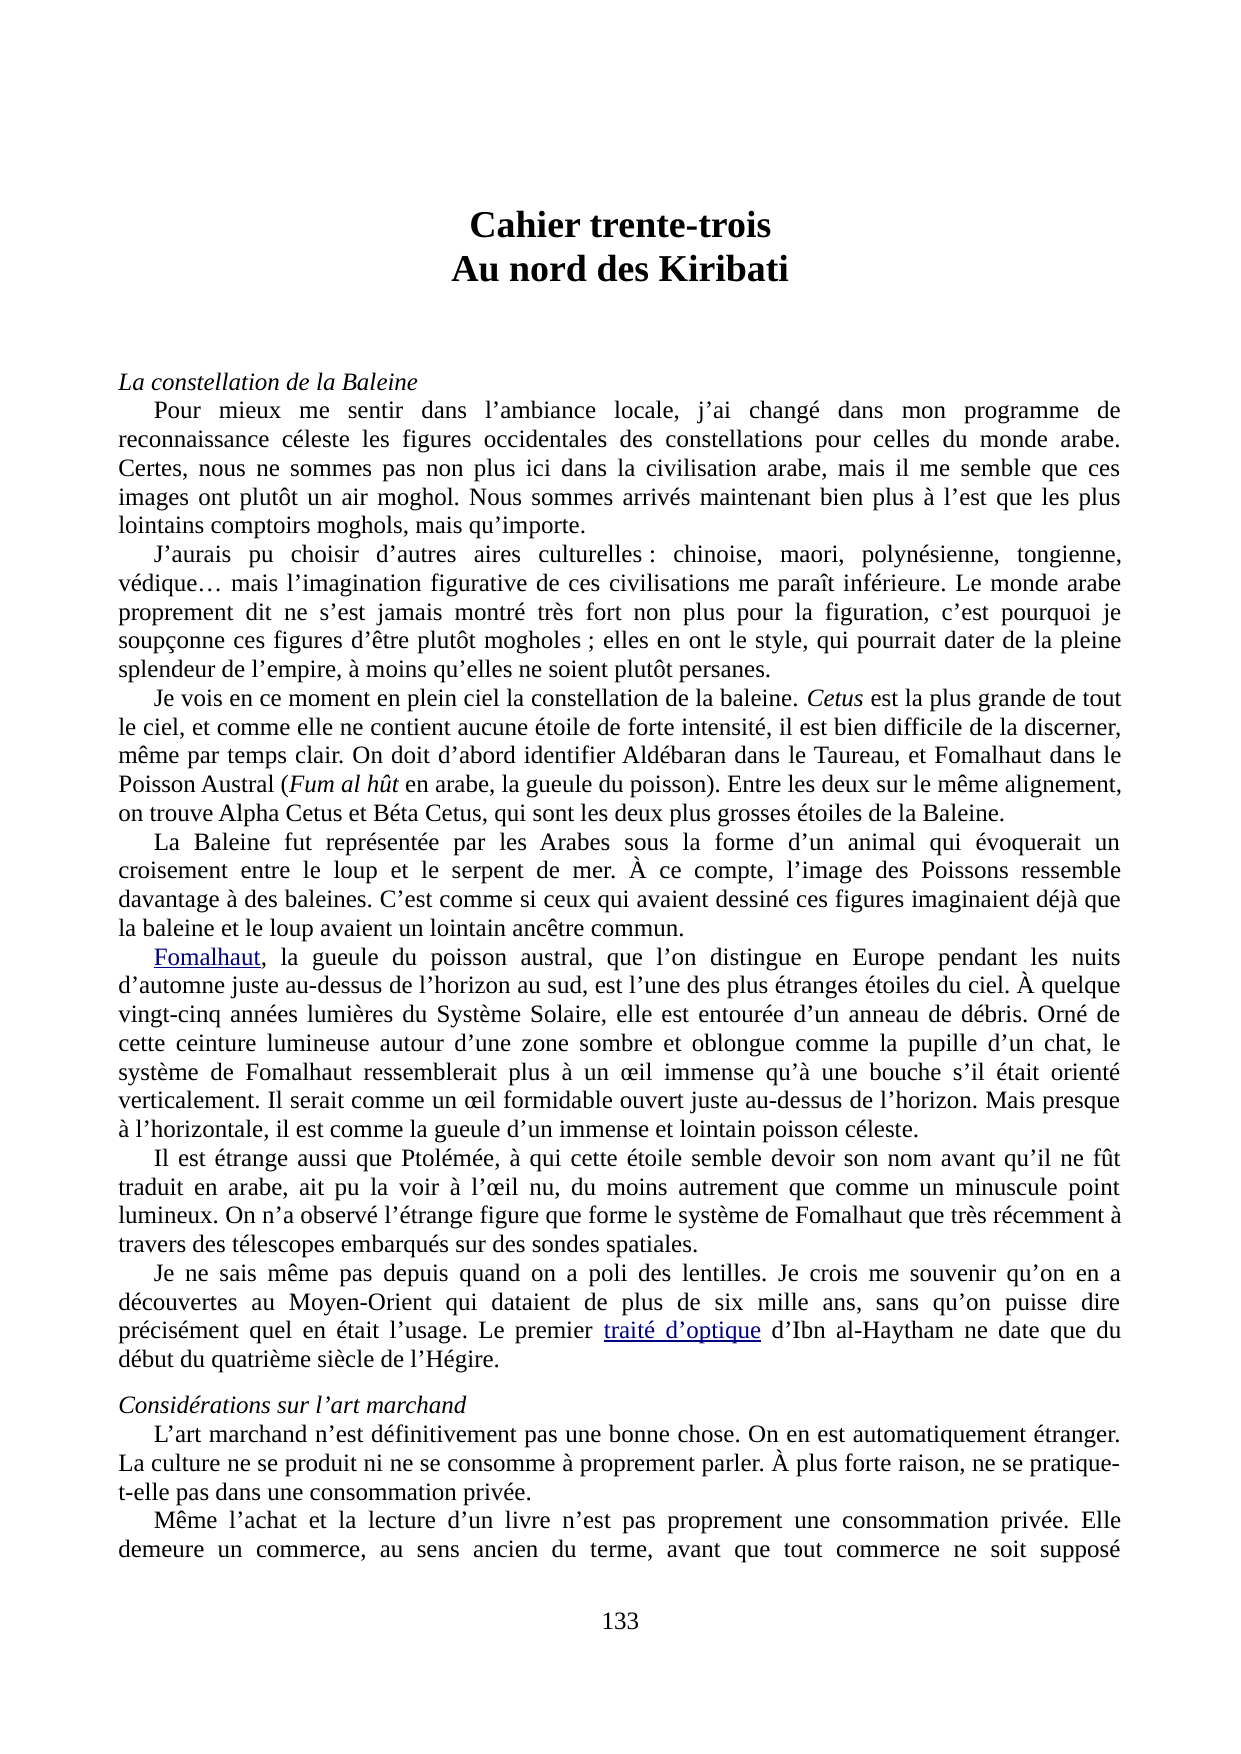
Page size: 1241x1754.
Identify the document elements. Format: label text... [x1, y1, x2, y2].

text Je ne sais même pas depuis quand on a poli des lentilles. Je crois me souvenir qu’on en a découvertes au Moyen-Orient qui dataient de plus de six mille ans, sans qu’on puisse dire précisément quel en était l’usage. Le premier traité d’optique d’Ibn al-Haytham ne date que du début du quatrième siècle de l’Hégire. [118, 1258, 1122, 1373]
subtitle Cahier trente-trois Au nord des Kiribati [118, 202, 1122, 289]
text Même l’achat et la lecture d’un livre n’est pas proprement une consommation privée. Elle demeure un commerce, au sens ancien du terme, avant que tout commerce ne soit supposé [118, 1506, 1122, 1563]
subtitle La constellation de la Baleine [118, 367, 1122, 395]
text Pour mieux me sentir dans l’ambiance locale, j’ai changé dans mon programme de reconnaissance céleste les figures occidentales des constellations pour celles du monde arabe. Certes, nous ne sommes pas non plus ici dans la civilisation arabe, mais il me semble que ces images ont plutôt un air moghol. Nous sommes arrivés maintenant bien plus à l’est que les plus lointains comptoirs moghols, mais qu’importe. [118, 395, 1122, 539]
text Il est étrange aussi que Ptolémée, à qui cette étoile semble devoir son nom avant qu’il ne fût traduit en arabe, ait pu la voir à l’œil nu, du moins autrement que comme un minuscule point lumineux. On n’a observé l’étrange figure que forme le système de Fomalhaut que très récemment à travers des télescopes embarqués sur des sondes spatiales. [118, 1143, 1122, 1258]
text J’aurais pu choisir d’autres aires culturelles : chinoise, maori, polynésienne, tongienne, védique… mais l’imagination figurative de ces civilisations me paraît inférieure. Le monde arabe proprement dit ne s’est jamais montré très fort non plus pour la figuration, c’est pourquoi je soupçonne ces figures d’être plutôt mogholes ; elles en ont le style, qui pourrait dater de la pleine splendeur de l’empire, à moins qu’elles ne soient plutôt persanes. [118, 539, 1122, 683]
text Fomalhaut, la gueule du poisson austral, que l’on distingue en Europe pendant les nuits d’automne juste au-dessus de l’horizon au sud, est l’une des plus étranges étoiles du ciel. À quelque vingt-cinq années lumières du Système Solaire, elle est entourée d’un anneau de débris. Orné de cette ceinture lumineuse autour d’une zone sombre et oblongue comme la pupille d’un chat, le système de Fomalhaut ressemblerait plus à un œil immense qu’à une bouche s’il était orienté verticalement. Il serait comme un œil formidable ouvert juste au-dessus de l’horizon. Mais presque à l’horizontale, il est comme la gueule d’un immense et lointain poisson céleste. [118, 942, 1122, 1143]
text L’art marchand n’est définitivement pas une bonne chose. On en est automatiquement étranger. La culture ne se produit ni ne se consomme à proprement parler. À plus forte raison, ne se pratique-t-elle pas dans une consommation privée. [118, 1419, 1122, 1506]
subtitle Considérations sur l’art marchand [118, 1391, 1122, 1419]
text La Baleine fut représentée par les Arabes sous la forme d’un animal qui évoquerait un croisement entre le loup et le serpent de mer. À ce compte, l’image des Poissons ressemble davantage à des baleines. C’est comme si ceux qui avaient dessiné ces figures imaginaient déjà que la baleine et le loup avaient un lointain ancêtre commun. [118, 827, 1122, 942]
text Je vois en ce moment en plein ciel la constellation de la baleine. Cetus est la plus grande de tout le ciel, et comme elle ne contient aucune étoile de forte intensité, il est bien difficile de la discerner, même par temps clair. On doit d’abord identifier Aldébaran dans le Taureau, et Fomalhaut dans le Poisson Austral (Fum al hût en arabe, la gueule du poisson). Entre les deux sur le même alignement, on trouve Alpha Cetus et Béta Cetus, qui sont les deux plus grosses étoiles de la Baleine. [118, 683, 1122, 827]
